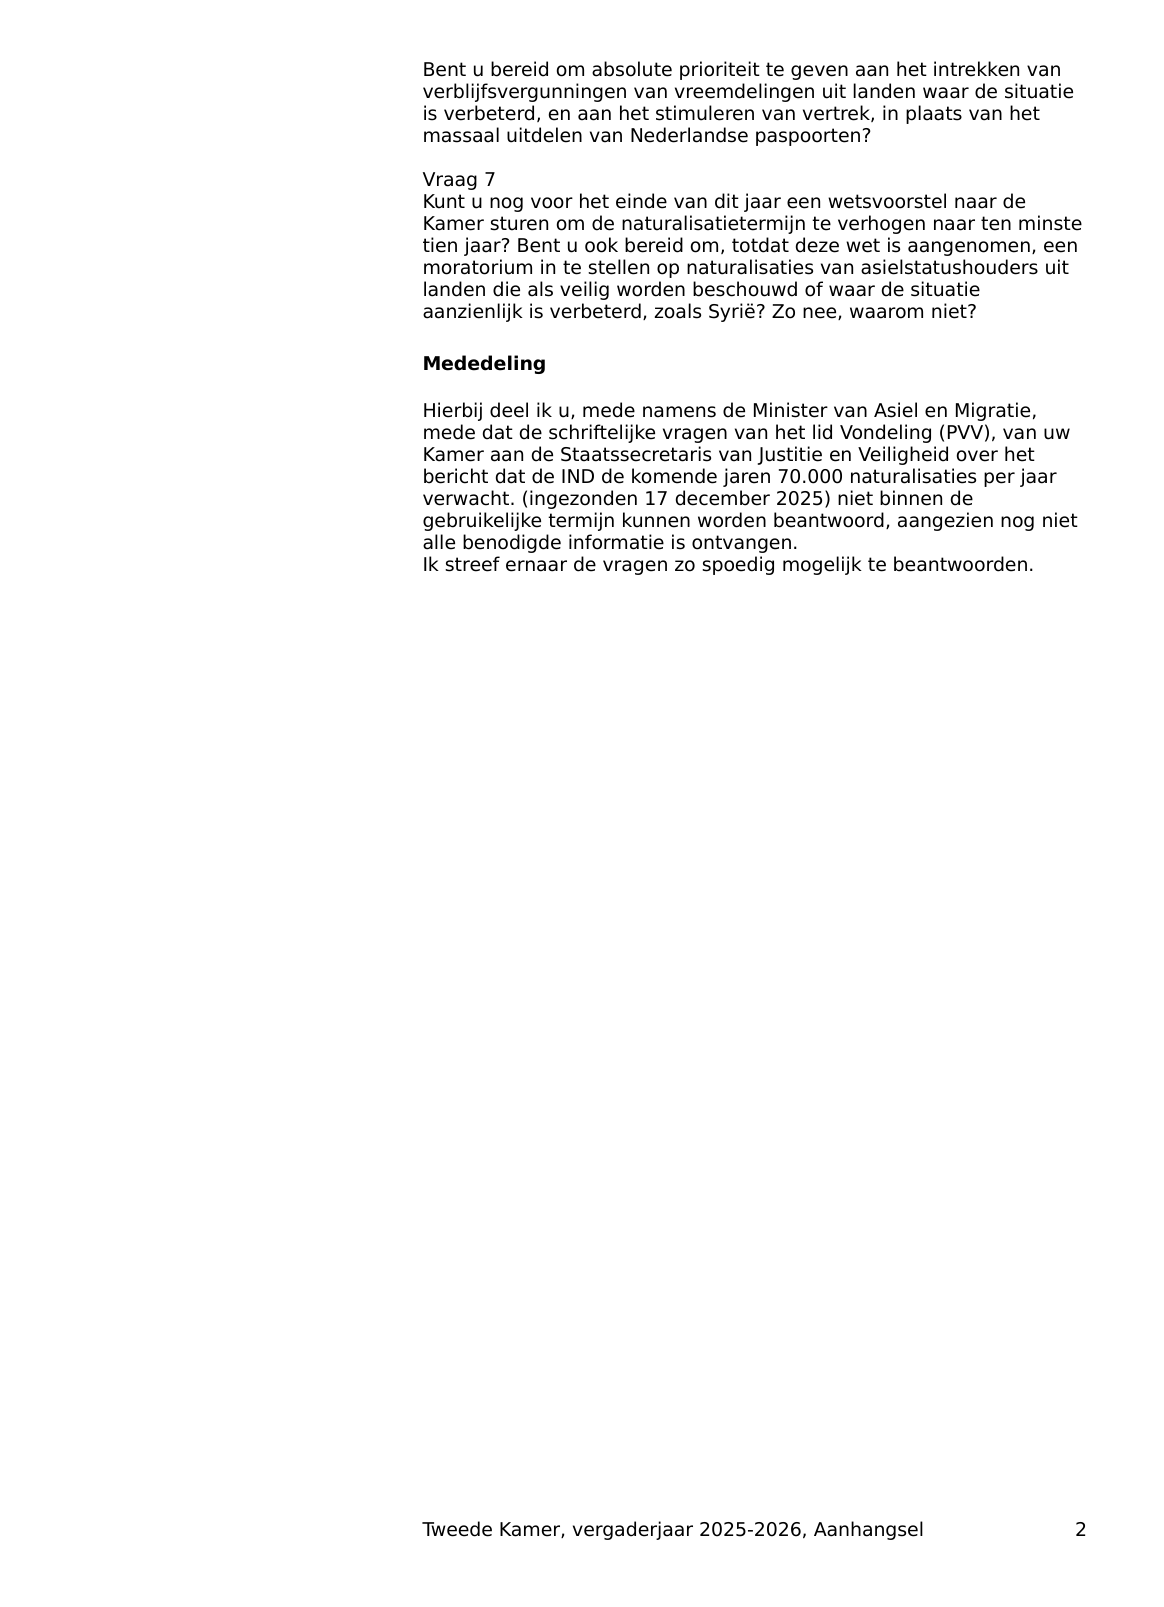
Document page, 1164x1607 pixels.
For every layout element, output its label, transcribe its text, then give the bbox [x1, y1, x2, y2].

text Hierbij deel ik u, mede namens de Minister van Asiel en Migratie, mede dat de schriftelijke vragen van het lid Vondeling (PVV), van uw Kamer aan de Staatssecretaris van Justitie en Veiligheid over het bericht dat de IND de komende jaren 70.000 naturalisaties per jaar verwacht. (ingezonden 17 december 2025) niet binnen de gebruikelijke termijn kunnen worden beantwoord, aangezien nog niet alle benodigde informatie is ontvangen. [422, 400, 1087, 554]
text Vraag 7 [422, 169, 1087, 191]
text Bent u bereid om absolute prioriteit te geven aan het intrekken van verblijfsvergunningen van vreemdelingen uit landen waar de situatie is verbeterd, en aan het stimuleren van vertrek, in plaats van het massaal uitdelen van Nederlandse paspoorten? [422, 59, 1087, 147]
subtitle Mededeling [422, 353, 1087, 375]
text Ik streef ernaar de vragen zo spoedig mogelijk te beantwoorden. [422, 554, 1087, 576]
text Kunt u nog voor het einde van dit jaar een wetsvoorstel naar de Kamer sturen om de naturalisatietermijn te verhogen naar ten minste tien jaar? Bent u ook bereid om, totdat deze wet is aangenomen, een moratorium in te stellen op naturalisaties van asielstatushouders uit landen die als veilig worden beschouwd of waar de situatie aanzienlijk is verbeterd, zoals Syrië? Zo nee, waarom niet? [422, 191, 1087, 323]
